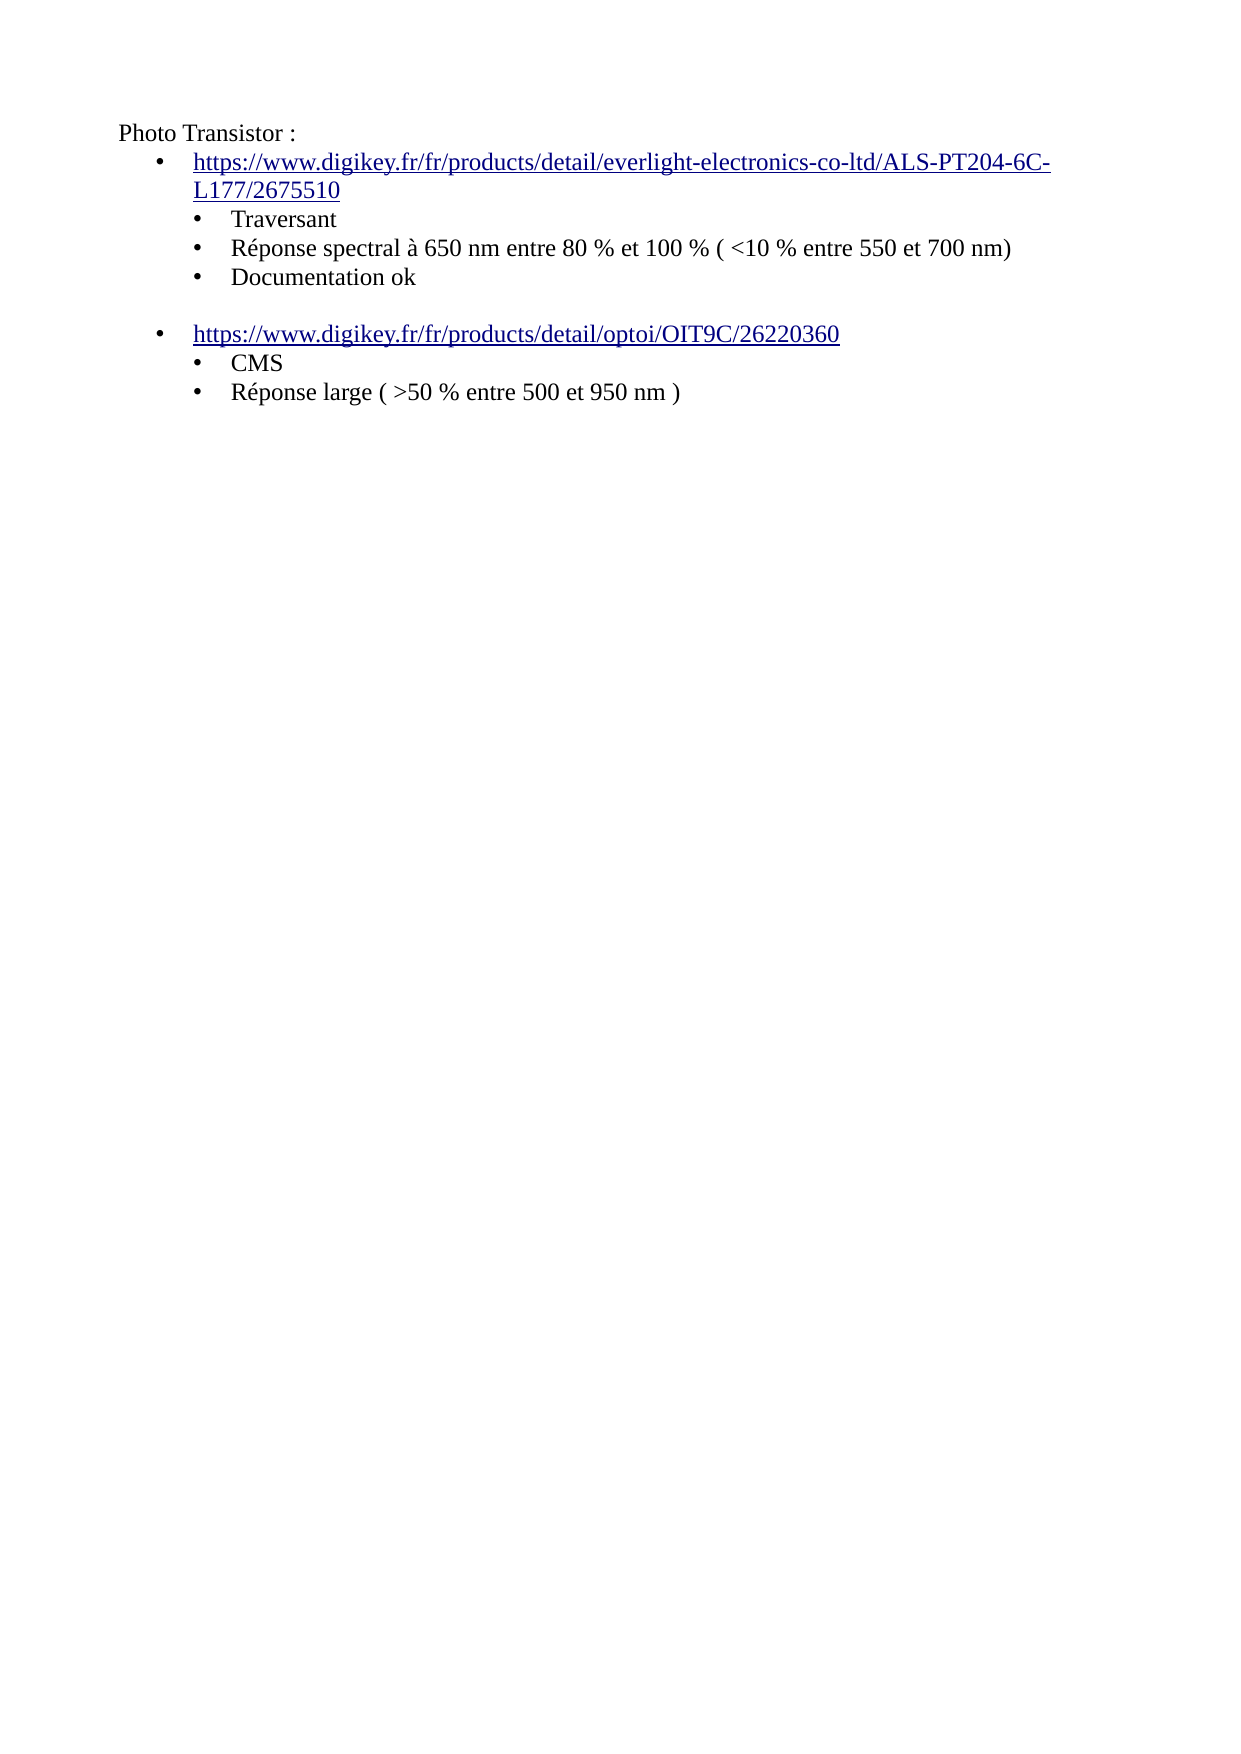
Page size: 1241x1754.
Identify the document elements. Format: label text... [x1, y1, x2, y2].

list Réponse large ( >50 % entre 500 et 950 nm ) [193, 377, 1122, 406]
list CMS [193, 348, 1122, 377]
list Documentation ok [193, 262, 1122, 319]
text Photo Transistor : [118, 118, 1122, 147]
list https://www.digikey.fr/fr/products/detail/optoi/OIT9C/26220360 [156, 319, 1122, 348]
list https://www.digikey.fr/fr/products/detail/everlight-electronics-co-ltd/ALS-PT204-6C-L177/2675510 [156, 147, 1122, 204]
list Traversant [193, 204, 1122, 233]
list Réponse spectral à 650 nm entre 80 % et 100 % ( <10 % entre 550 et 700 nm) [193, 233, 1122, 262]
